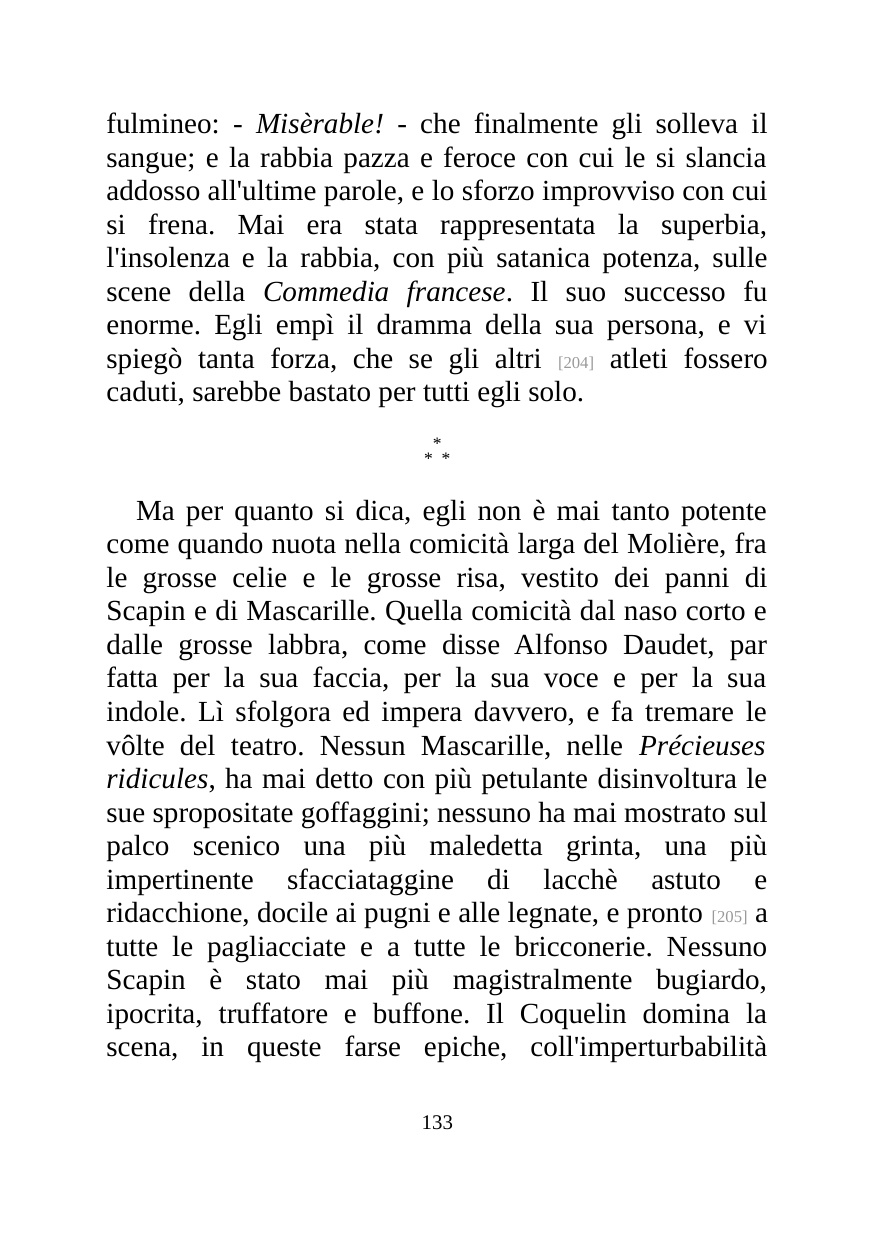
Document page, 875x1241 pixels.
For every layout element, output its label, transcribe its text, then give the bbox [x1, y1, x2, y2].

text *** [106, 433, 768, 468]
text fulmineo: - Misèrable! - che finalmente gli solleva il sangue; e la rabbia pazza e feroce con cui le si slancia addosso all'ultime parole, e lo sforzo improvviso con cui si frena. Mai era stata rappresentata la superbia, l'insolenza e la rabbia, con più satanica potenza, sulle scene della Commedia francese. Il suo successo fu enorme. Egli empì il dramma della sua persona, e vi spiegò tanta forza, che se gli altri [204] atleti fossero caduti, sarebbe bastato per tutti egli solo. [106, 106, 768, 408]
text Ma per quanto si dica, egli non è mai tanto potente come quando nuota nella comicità larga del Molière, fra le grosse celie e le grosse risa, vestito dei panni di Scapin e di Mascarille. Quella comicità dal naso corto e dalle grosse labbra, come disse Alfonso Daudet, par fatta per la sua faccia, per la sua voce e per la sua indole. Lì sfolgora ed impera davvero, e fa tremare le vôlte del teatro. Nessun Mascarille, nelle Précieuses ridicules, ha mai detto con più petulante disinvoltura le sue spropositate goffaggini; nessuno ha mai mostrato sul palco scenico una più maledetta grinta, una più impertinente sfacciataggine di lacchè astuto e ridacchione, docile ai pugni e alle legnate, e pronto [205] a tutte le pagliacciate e a tutte le bricconerie. Nessuno Scapin è stato mai più magistralmente bugiardo, ipocrita, truffatore e buffone. Il Coquelin domina la scena, in queste farse epiche, coll'imperturbabilità [106, 493, 768, 1063]
